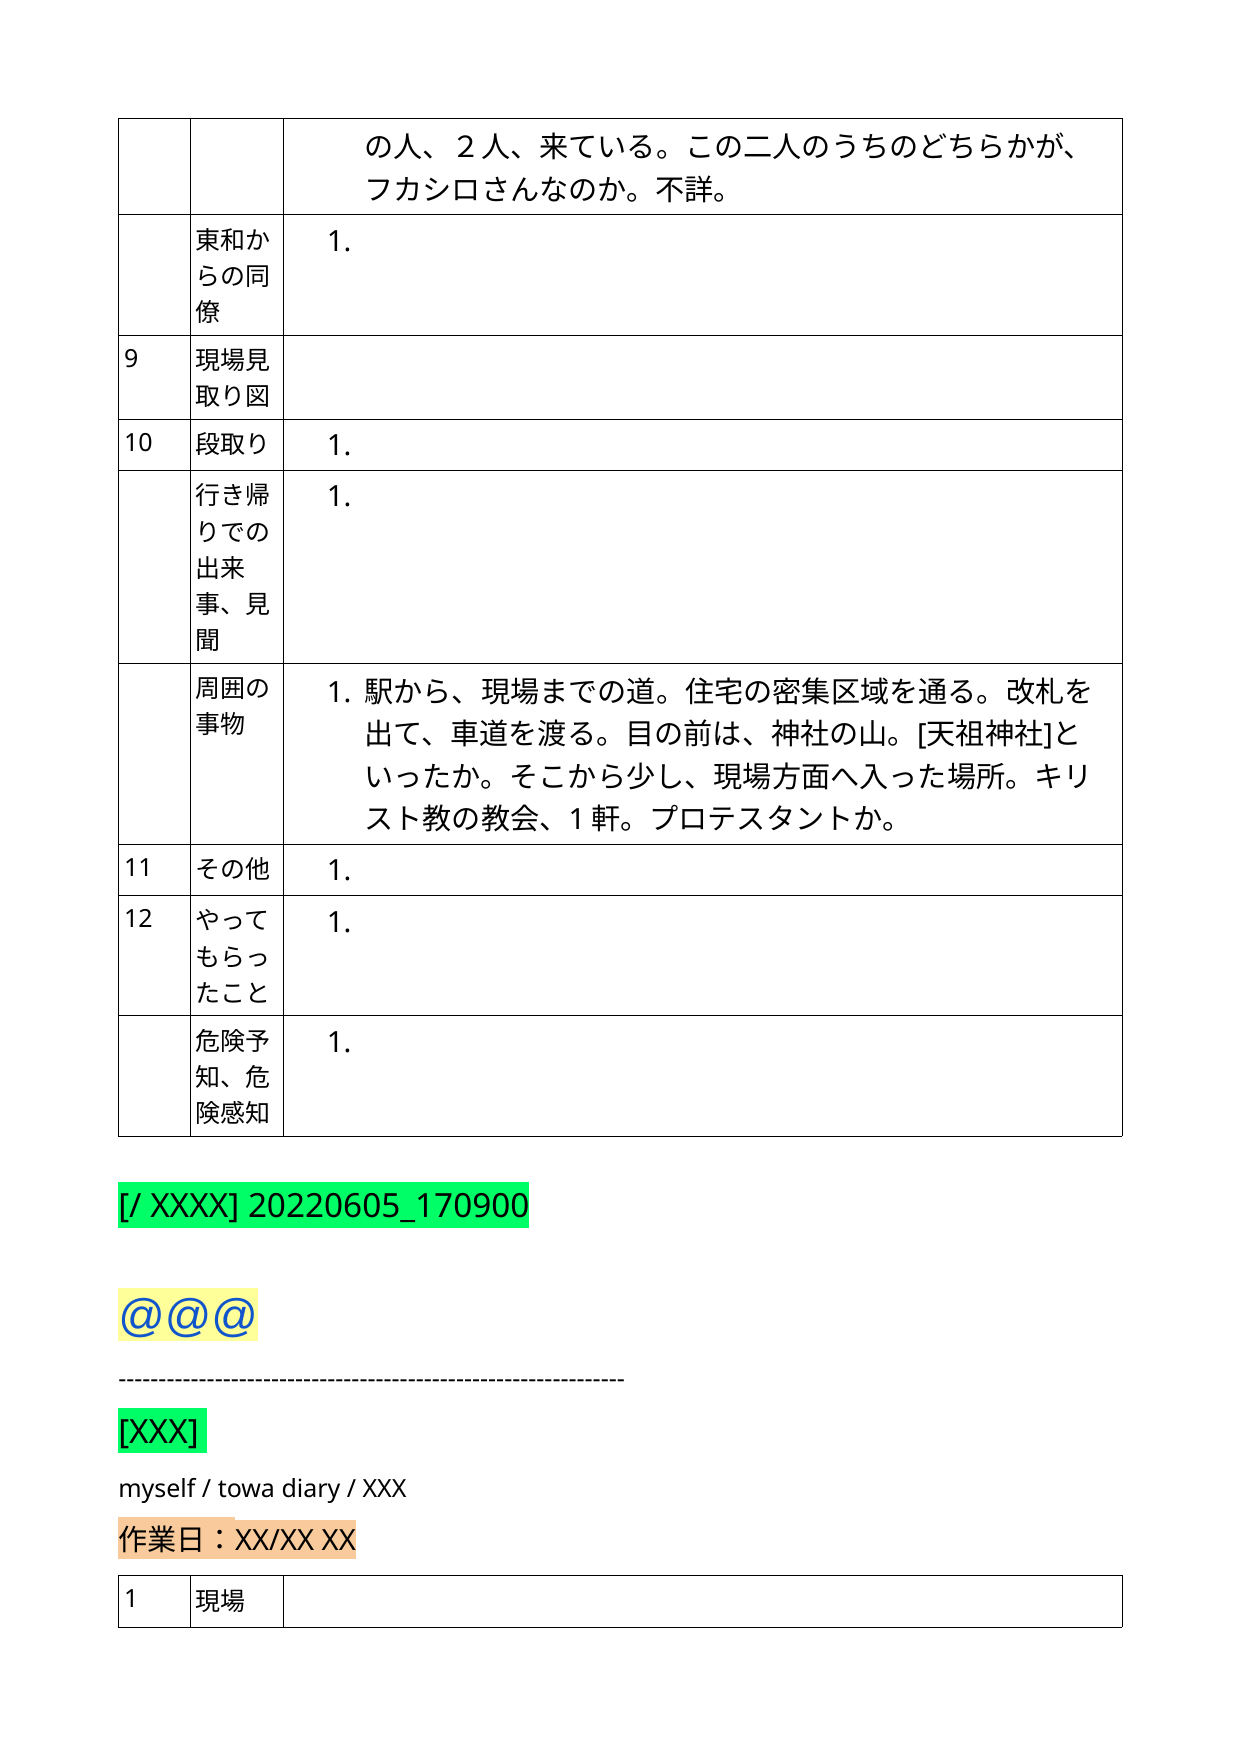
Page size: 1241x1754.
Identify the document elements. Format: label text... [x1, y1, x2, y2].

table_cell 東和からの同僚 [191, 215, 283, 334]
text myself / towa diary / XXX [118, 1470, 1122, 1504]
table_cell [119, 664, 190, 844]
table_cell [284, 896, 1122, 1015]
table_cell [284, 845, 1122, 895]
table_cell 駅から、現場までの道。住宅の密集区域を通る。改札を出て、車道を渡る。目の前は、神社の山。[天祖神社]といったか。そこから少し、現場方面へ入った場所。キリスト教の教会、1軒。プロテスタントか。 [284, 664, 1122, 844]
table_cell 危険予知、危険感知 [191, 1016, 283, 1136]
text --------------------------------------------------------------- [118, 1361, 1122, 1395]
table_cell [284, 1016, 1122, 1136]
table_header 1 [119, 1576, 190, 1627]
table_cell [284, 215, 1122, 334]
text 作業日：XX/XX XX [118, 1517, 1122, 1559]
text [/ XXXX] 20220605_170900 [118, 1182, 1122, 1228]
table_cell [284, 336, 1122, 419]
table_cell [119, 471, 190, 663]
table_cell 9 [119, 336, 190, 419]
table_cell [119, 119, 190, 214]
table_cell [119, 215, 190, 334]
table_cell 行き帰りでの出来事、見聞 [191, 471, 283, 663]
table_cell [119, 1016, 190, 1136]
table_cell 現場見取り図 [191, 336, 283, 419]
text @@@ [118, 1288, 1122, 1341]
table_cell 段取り [191, 420, 283, 470]
table_cell の人、２人、来ている。この二人のうちのどちらかが、フカシロさんなのか。不詳。 [284, 119, 1122, 214]
table_cell [284, 471, 1122, 663]
table_cell 周囲の事物 [191, 664, 283, 844]
table_cell やってもらったこと [191, 896, 283, 1015]
table_header 現場 [191, 1576, 283, 1627]
table_cell [191, 119, 283, 214]
table_cell 12 [119, 896, 190, 1015]
table_cell その他 [191, 845, 283, 895]
table_cell [284, 420, 1122, 470]
table_cell 11 [119, 845, 190, 895]
table_cell 10 [119, 420, 190, 470]
table_header [284, 1576, 1122, 1627]
text [XXX] [118, 1408, 1122, 1453]
